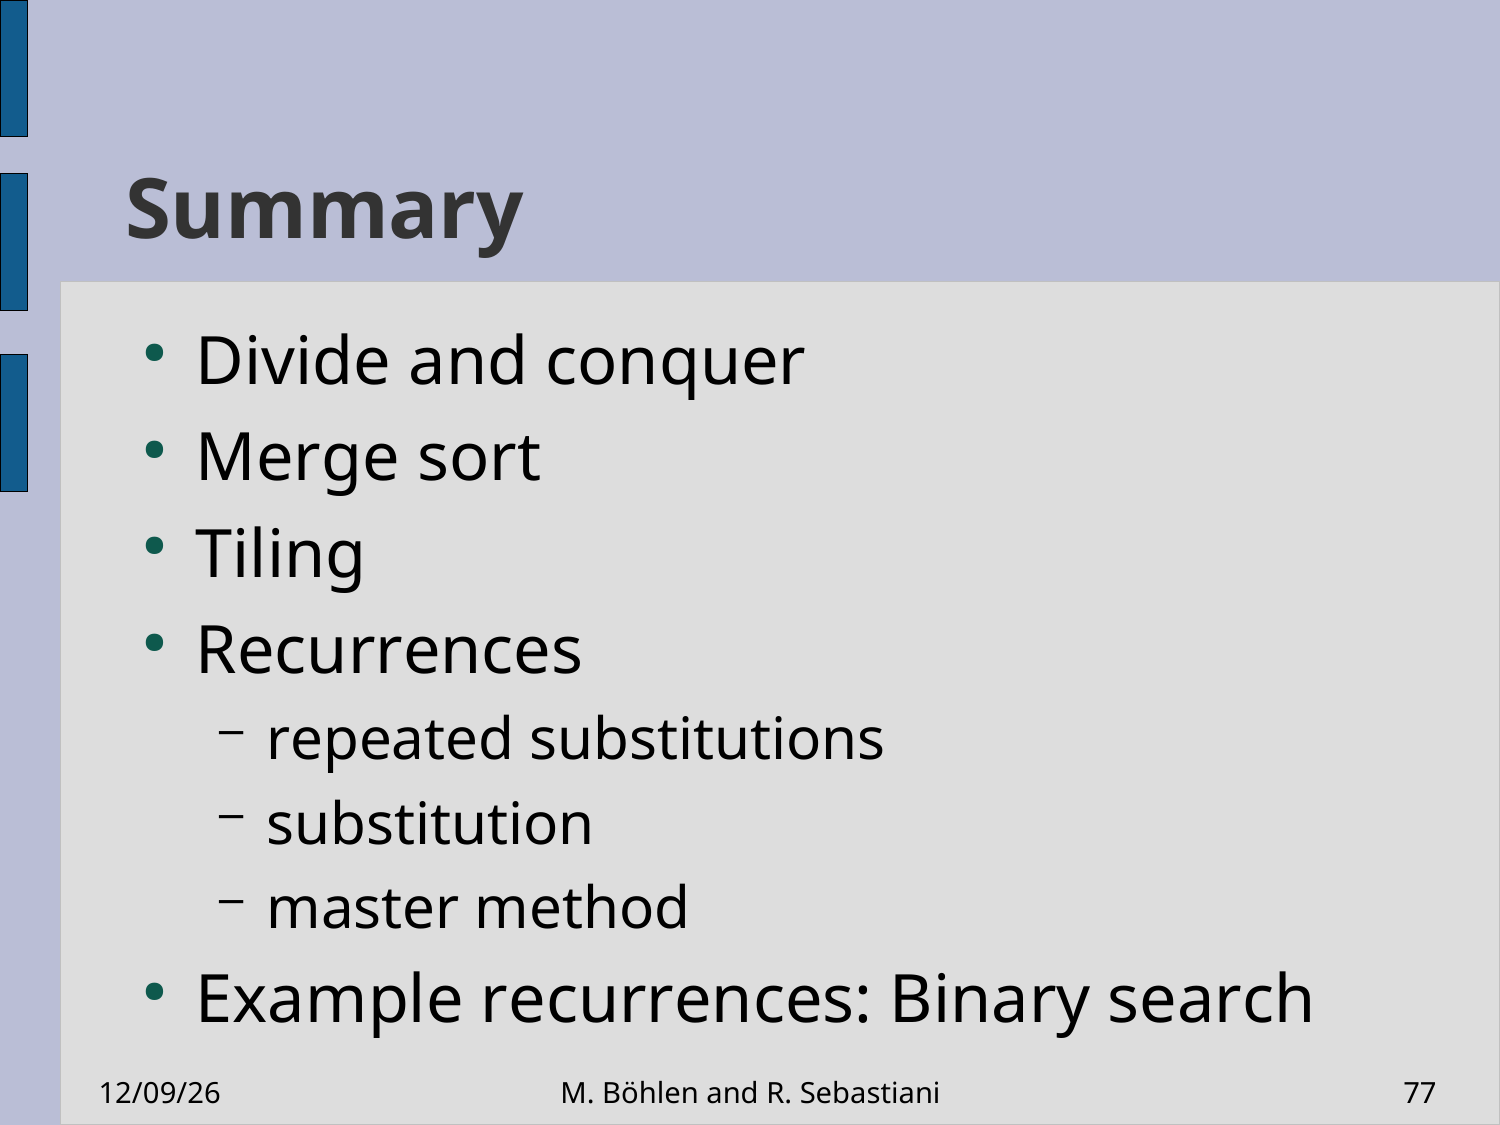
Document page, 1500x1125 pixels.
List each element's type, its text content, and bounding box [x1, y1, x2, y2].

title Summary [110, 67, 1392, 271]
list Divide and conquer Merge sort Tiling Recurrences repeated substitutions substitution master method Example recurrences: Binary search [110, 312, 1392, 1037]
